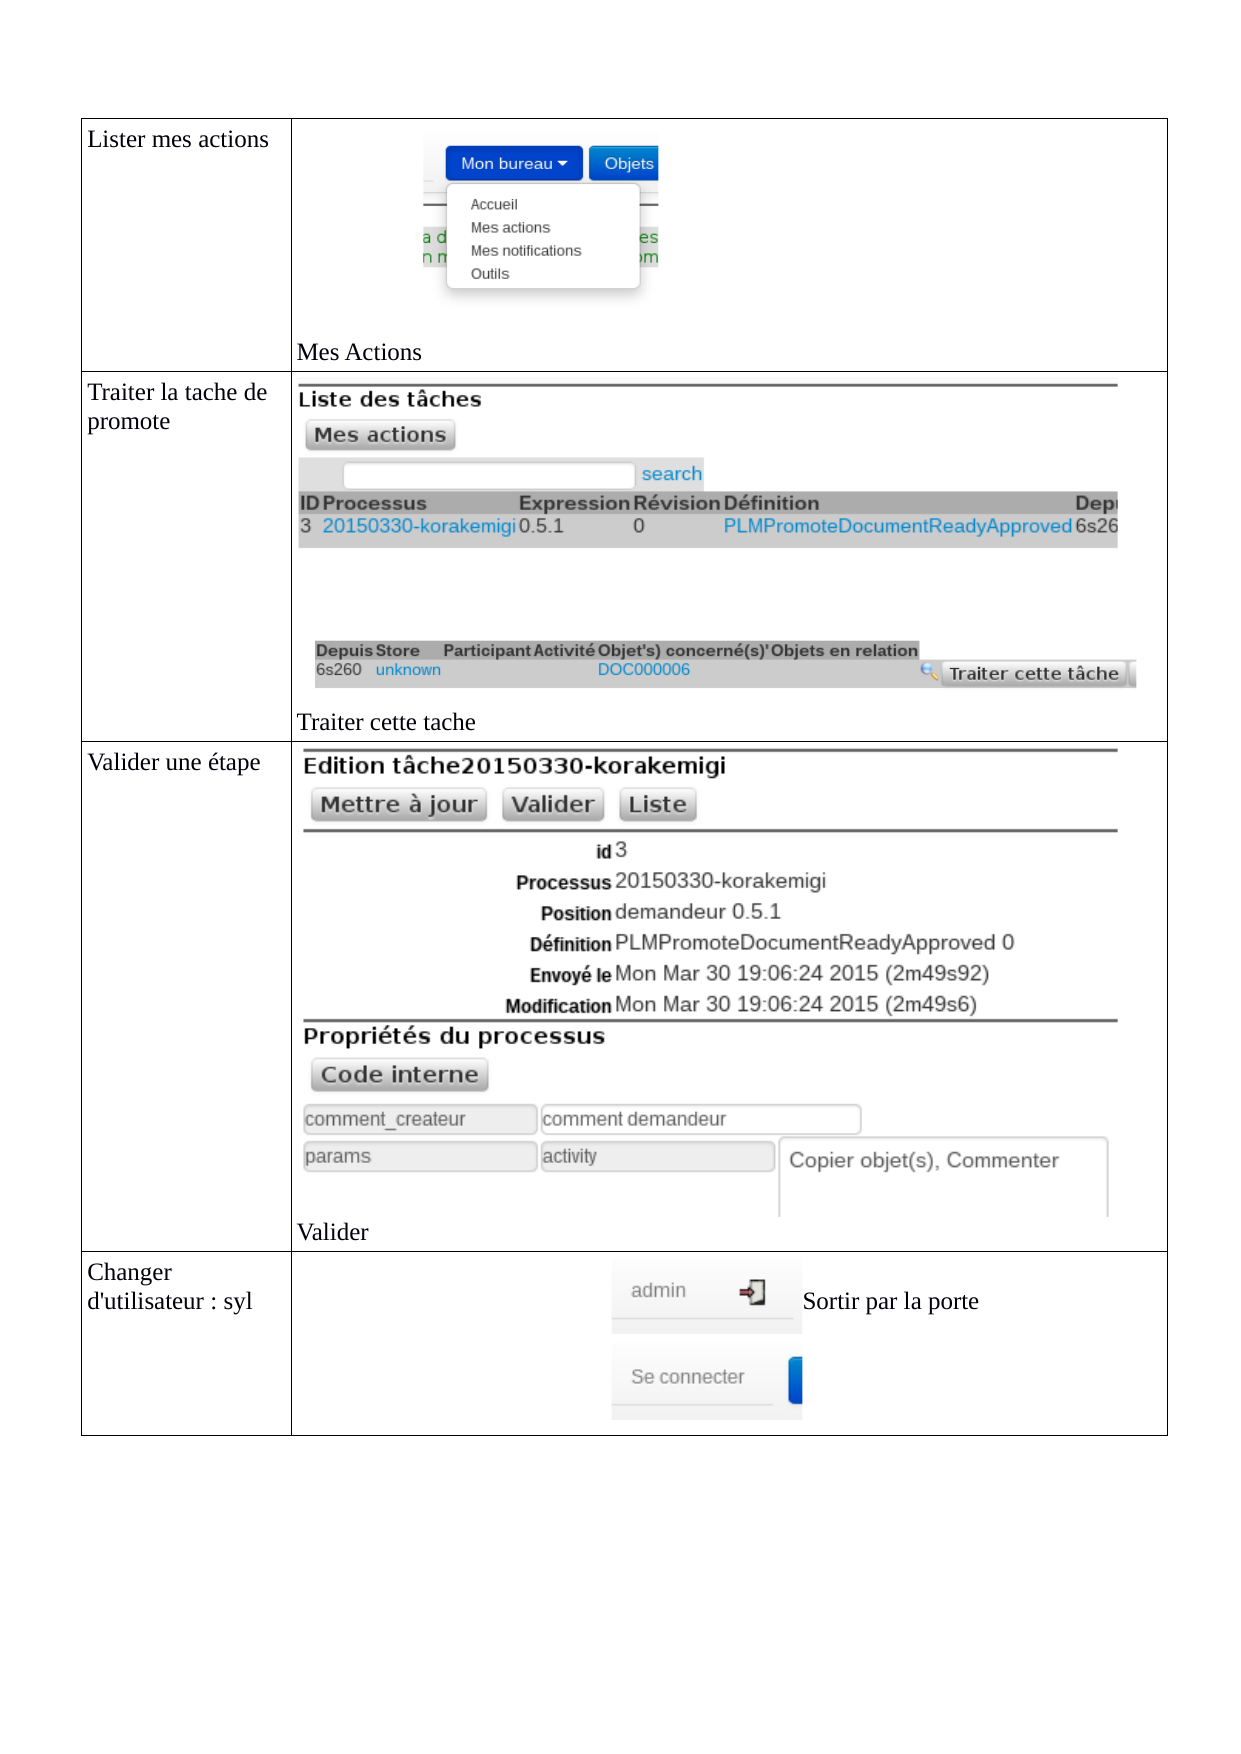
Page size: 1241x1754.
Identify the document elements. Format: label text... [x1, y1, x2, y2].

table_cell Valider une étape [82, 742, 291, 1251]
picture [611, 1257, 803, 1334]
picture [611, 1343, 803, 1420]
table_cell Valider [292, 742, 1167, 1251]
table_cell [292, 372, 1167, 629]
table_cell Sortir par la porte [292, 1252, 1167, 1435]
picture [296, 746, 1118, 1217]
table_cell Traiter la tache de promote [82, 372, 291, 741]
table_cell Traiter cette tache [292, 630, 1167, 741]
table_cell Changer d'utilisateur : syl [82, 1252, 291, 1435]
picture [315, 629, 1137, 707]
table_cell Mes Actions [292, 119, 1167, 371]
picture [423, 132, 659, 309]
picture [296, 377, 1118, 568]
table_cell Lister mes actions [82, 119, 291, 371]
